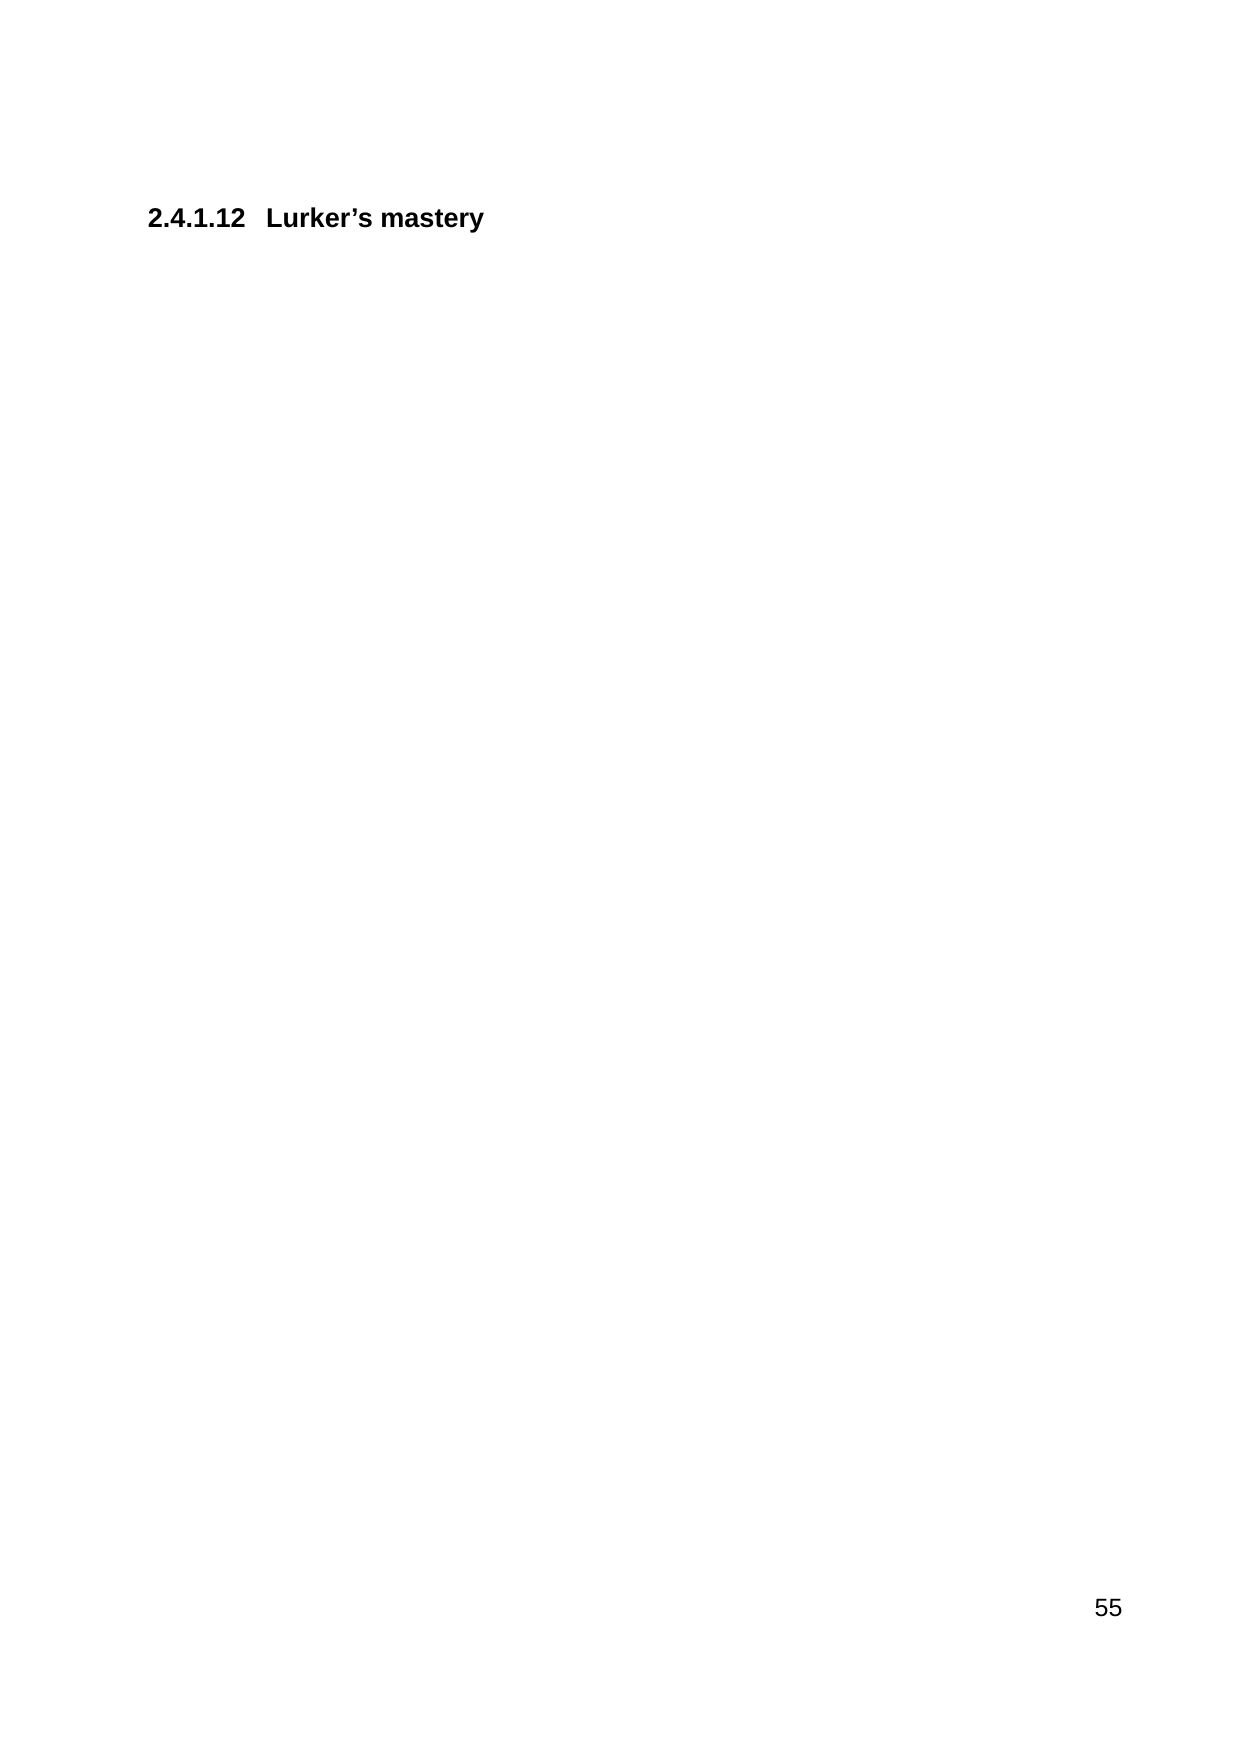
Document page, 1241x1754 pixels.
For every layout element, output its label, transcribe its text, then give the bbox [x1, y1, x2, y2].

subtitle Lurker’s mastery [118, 202, 605, 234]
